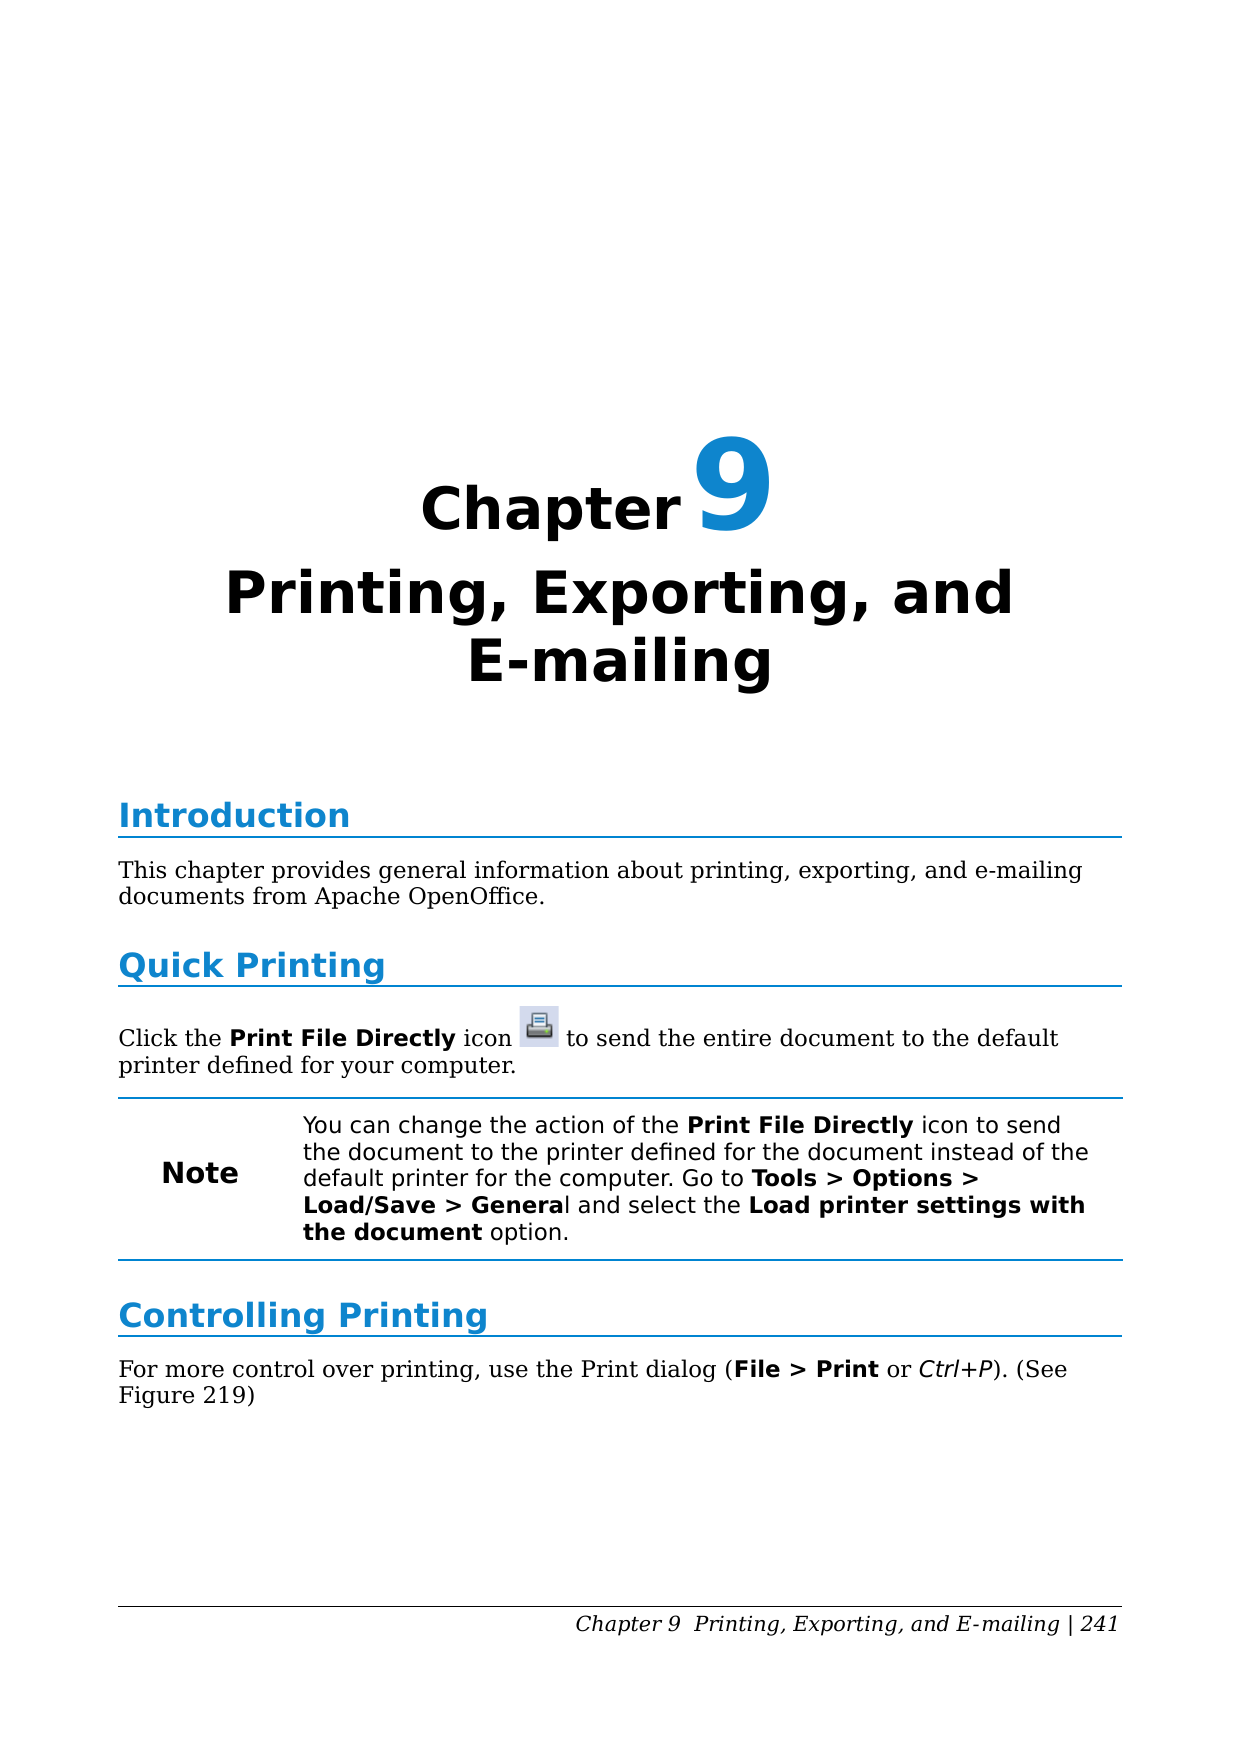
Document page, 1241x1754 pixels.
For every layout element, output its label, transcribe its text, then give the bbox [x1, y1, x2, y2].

subtitle Controlling Printing [118, 1296, 1122, 1335]
text Click the Print File Directly icon to send the entire document to the default printer defined for your computer. [118, 1022, 1122, 1079]
text This chapter provides general information about printing, exporting, and e-mailing documents from Apache OpenOffice. [118, 857, 1122, 910]
table_header You can change the action of the Print File Directly icon to send the document to the printer defined for the document instead of the default printer for the computer. Go to Tools > Options > Load/Save > General and select the Load printer settings with the document option. [281, 1099, 1122, 1258]
subtitle Introduction [118, 797, 1122, 836]
subtitle Chapter 9 Printing, Exporting, and E‑mailing [118, 413, 1122, 695]
text For more control over printing, use the Print dialog (File > Print or Ctrl+P). (See Figure 219) [118, 1356, 1122, 1409]
picture [519, 1006, 559, 1047]
table_header Note [118, 1099, 281, 1258]
subtitle Quick Printing [118, 946, 1122, 985]
